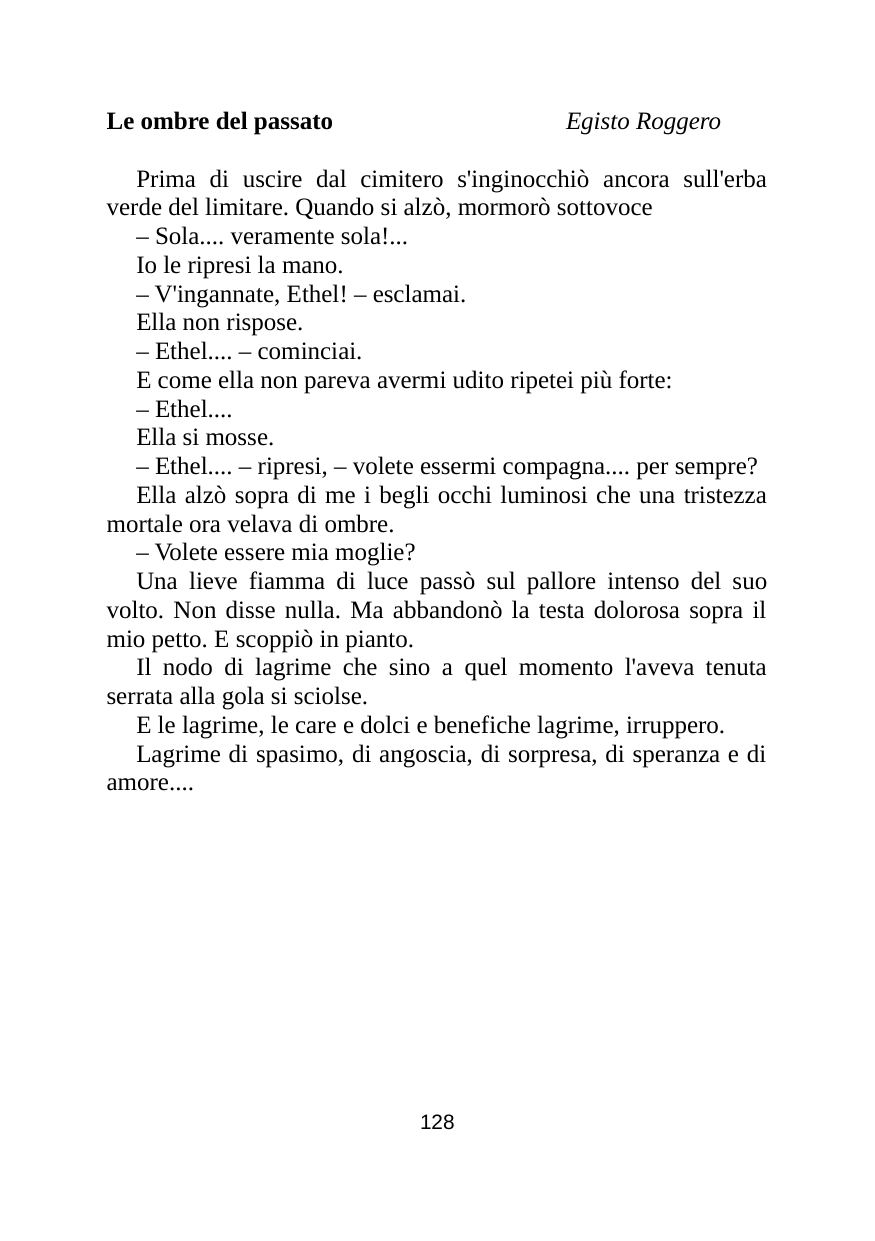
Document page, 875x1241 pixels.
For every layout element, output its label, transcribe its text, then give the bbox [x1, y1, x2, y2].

text – Ethel.... – ripresi, – volete essermi compagna.... per sempre? [106, 451, 768, 480]
text – Ethel.... – cominciai. [106, 336, 768, 365]
text Ella si mosse. [106, 422, 768, 451]
text – V'ingannate, Ethel! – esclamai. [106, 279, 768, 307]
text Ella non rispose. [106, 307, 768, 336]
text E come ella non pareva avermi udito ripetei più forte: [106, 365, 768, 394]
text Prima di uscire dal cimitero s'inginocchiò ancora sull'erba verde del limitare. Quando si alzò, mormorò sottovoce [106, 164, 768, 221]
text Io le ripresi la mano. [106, 250, 768, 279]
text E le lagrime, le care e dolci e benefiche lagrime, irruppero. [106, 710, 768, 739]
text Una lieve fiamma di luce passò sul pallore intenso del suo volto. Non disse nulla. Ma abbandonò la testa dolorosa sopra il mio petto. E scoppiò in pianto. [106, 566, 768, 652]
text Ella alzò sopra di me i begli occhi luminosi che una tristezza mortale ora velava di ombre. [106, 480, 768, 537]
text – Sola.... veramente sola!... [106, 221, 768, 250]
text Il nodo di lagrime che sino a quel momento l'aveva tenuta serrata alla gola si sciolse. [106, 652, 768, 710]
text – Volete essere mia moglie? [106, 537, 768, 566]
text Lagrime di spasimo, di angoscia, di sorpresa, di speranza e di amore.... [106, 739, 768, 796]
text – Ethel.... [106, 394, 768, 422]
